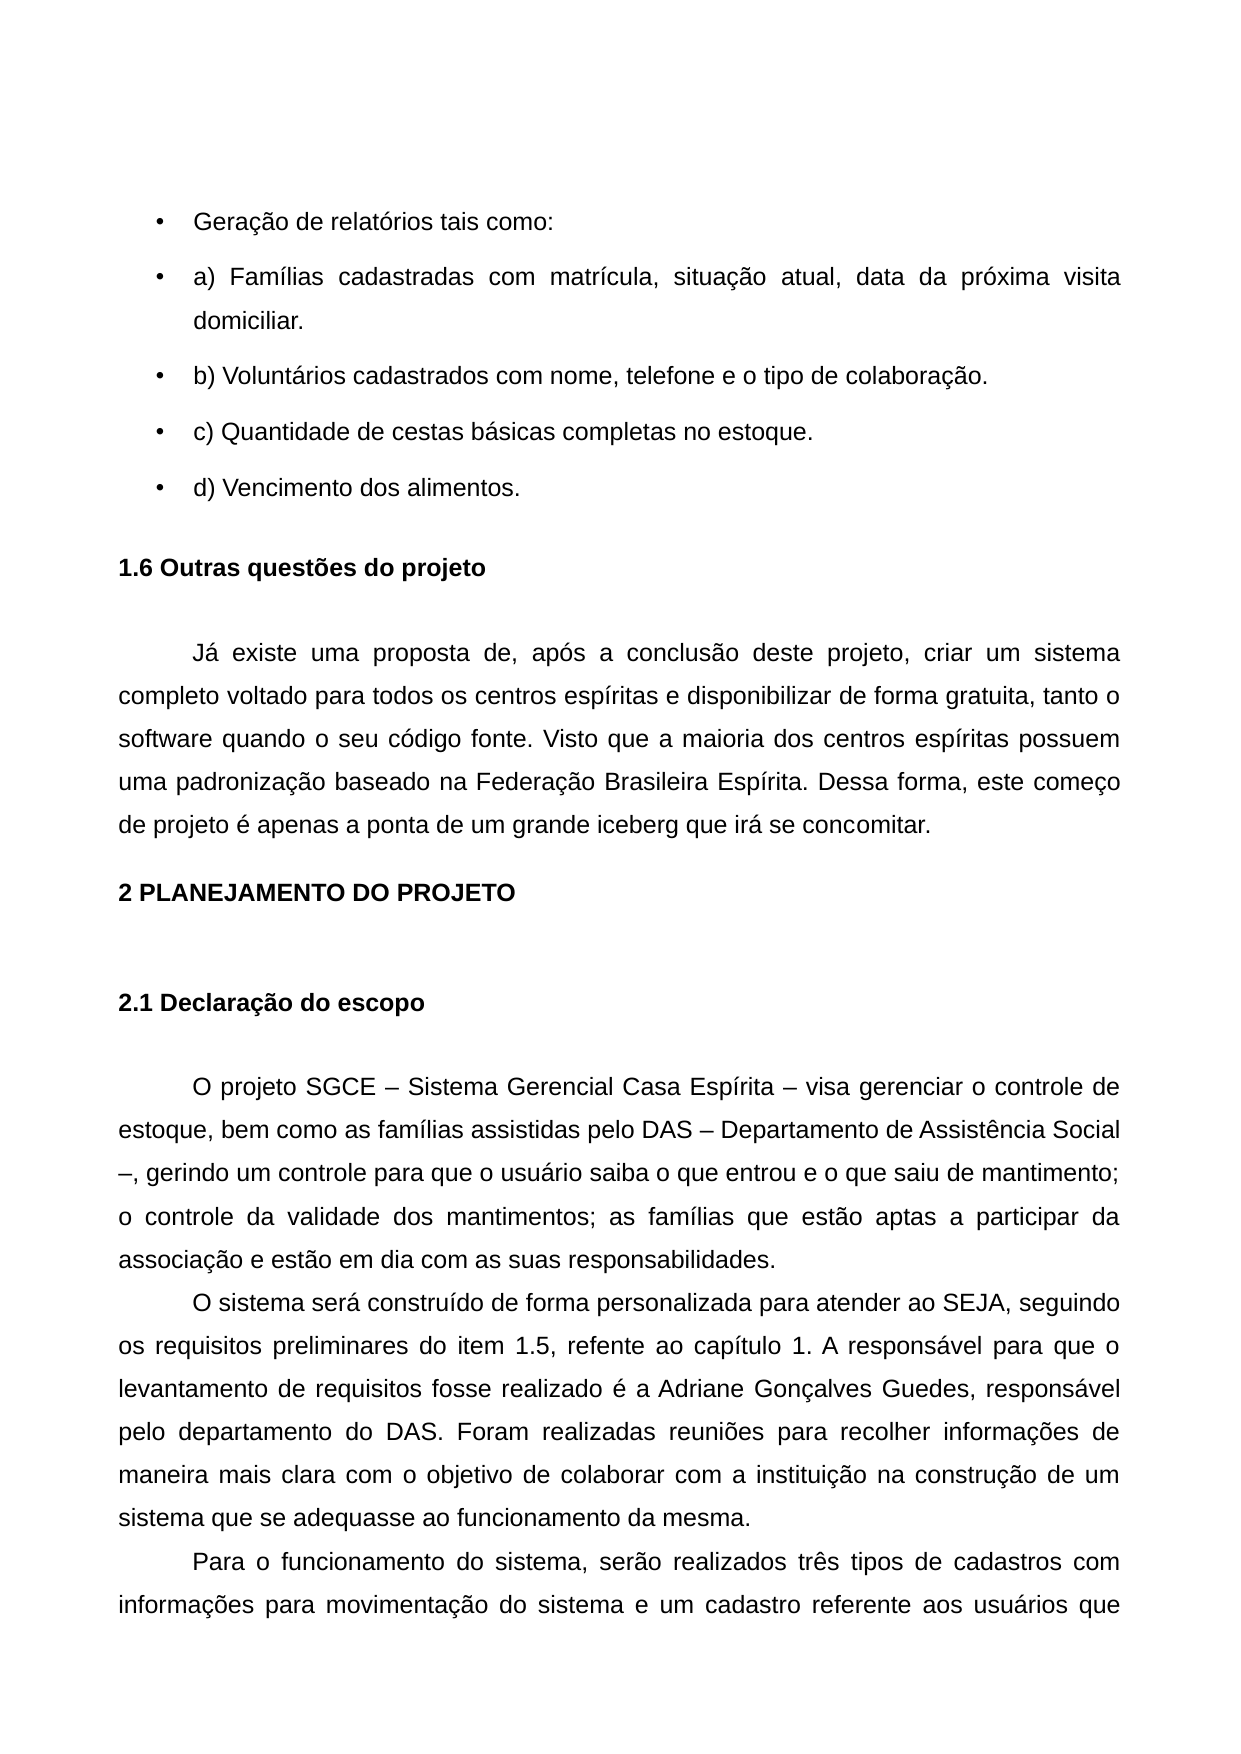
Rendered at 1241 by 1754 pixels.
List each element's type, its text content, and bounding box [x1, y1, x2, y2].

text Para o funcionamento do sistema, serão realizados três tipos de cadastros com informações para movimentação do sistema e um cadastro referente aos usuários que [118, 1547, 1122, 1618]
list a) Famílias cadastradas com matrícula, situação atual, data da próxima visita domiciliar. [156, 262, 1122, 334]
list d) Vencimento dos alimentos. [156, 473, 1122, 502]
subtitle 1.6 Outras questões do projeto [118, 553, 1122, 582]
text Já existe uma proposta de, após a conclusão deste projeto, criar um sistema completo voltado para todos os centros espíritas e disponibilizar de forma gratuita, tanto o software quando o seu código fonte. Visto que a maioria dos centros espíritas possuem uma padronização baseado na Federação Brasileira Espírita. Dessa forma, este começo de projeto é apenas a ponta de um grande iceberg que irá se concomitar. [118, 638, 1122, 839]
list c) Quantidade de cestas básicas completas no estoque. [156, 417, 1122, 446]
subtitle 2.1 Declaração do escopo [118, 988, 1122, 1017]
list Geração de relatórios tais como: [156, 207, 1122, 236]
text O sistema será construído de forma personalizada para atender ao SEJA, seguindo os requisitos preliminares do item 1.5, refente ao capítulo 1. A responsável para que o levantamento de requisitos fosse realizado é a Adriane Gonçalves Guedes, responsável pelo departamento do DAS. Foram realizadas reuniões para recolher informações de maneira mais clara com o objetivo de colaborar com a instituição na construção de um sistema que se adequasse ao funcionamento da mesma. [118, 1288, 1122, 1532]
list b) Voluntários cadastrados com nome, telefone e o tipo de colaboração. [156, 361, 1122, 390]
subtitle 2 PLANEJAMENTO DO PROJETO [118, 878, 1122, 907]
text O projeto SGCE – Sistema Gerencial Casa Espírita – visa gerenciar o controle de estoque, bem como as famílias assistidas pelo DAS – Departamento de Assistência Social –, gerindo um controle para que o usuário saiba o que entrou e o que saiu de mantimento; o controle da validade dos mantimentos; as famílias que estão aptas a participar da associação e estão em dia com as suas responsabilidades. [118, 1072, 1122, 1273]
